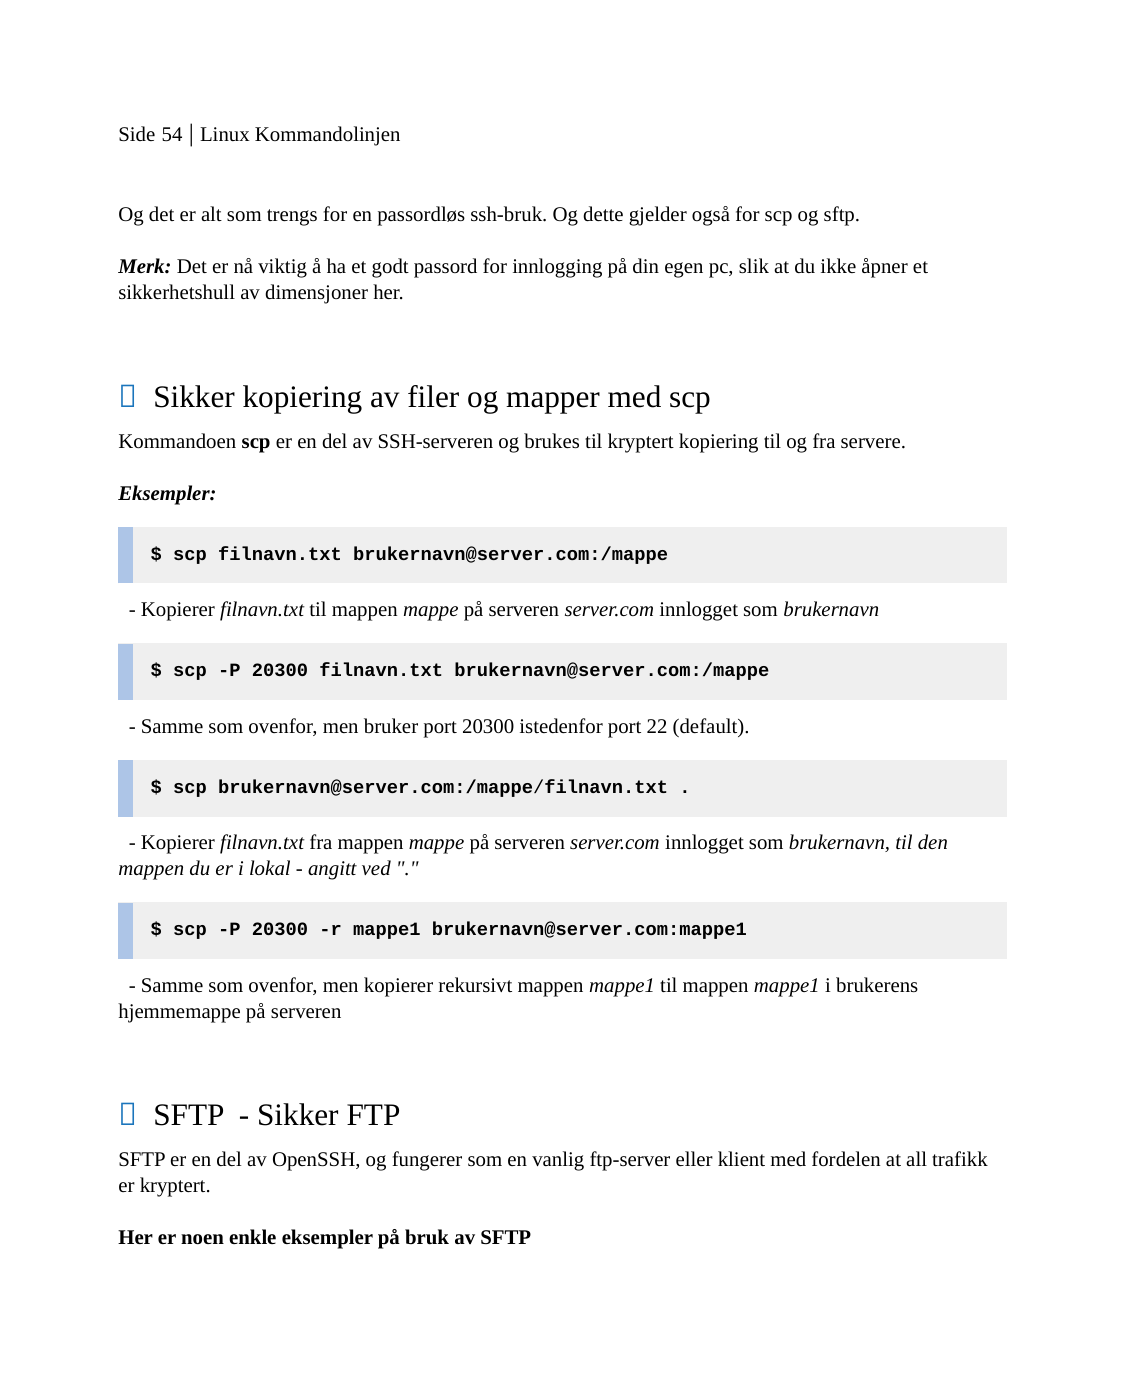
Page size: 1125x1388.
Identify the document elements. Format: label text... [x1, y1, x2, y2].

text $ scp -P 20300 filnavn.txt brukernavn@server.com:/mappe [118, 643, 1007, 700]
text Kommandoen scp er en del av SSH-serveren og brukes til kryptert kopiering til og fra servere. Eksempler: [118, 428, 1007, 504]
subtitle  Sikker kopiering av filer og mapper med scp [118, 373, 1007, 416]
text SFTP er en del av OpenSSH, og fungerer som en vanlig ftp-server eller klient med fordelen at all trafikk er kryptert. Her er noen enkle eksempler på bruk av SFTP [118, 1147, 1007, 1249]
text - Kopierer filnavn.txt til mappen mappe på serveren server.com innlogget som brukernavn [118, 597, 1007, 621]
text - Samme som ovenfor, men kopierer rekursivt mappen mappe1 til mappen mappe1 i brukerens hjemmemappe på serveren [118, 973, 1007, 1023]
text - Kopierer filnavn.txt fra mappen mappe på serveren server.com innlogget som brukernavn, til den mappen du er i lokal - angitt ved "." [118, 830, 1007, 880]
subtitle  SFTP - Sikker FTP [118, 1092, 1007, 1134]
text Og det er alt som trengs for en passordløs ssh-bruk. Og dette gjelder også for scp og sftp. Merk: Det er nå viktig å ha et godt passord for innlogging på din egen pc, slik at du ikke åpner et sikkerhetshull av dimensjoner her. [118, 176, 1007, 304]
text - Samme som ovenfor, men bruker port 20300 istedenfor port 22 (default). [118, 713, 1007, 738]
text $ scp brukernavn@server.com:/mappe/filnavn.txt . [133, 760, 1007, 817]
text $ scp filnavn.txt brukernavn@server.com:/mappe [133, 527, 1007, 583]
text $ scp -P 20300 -r mappe1 brukernavn@server.com:mappe1 [118, 902, 1007, 959]
